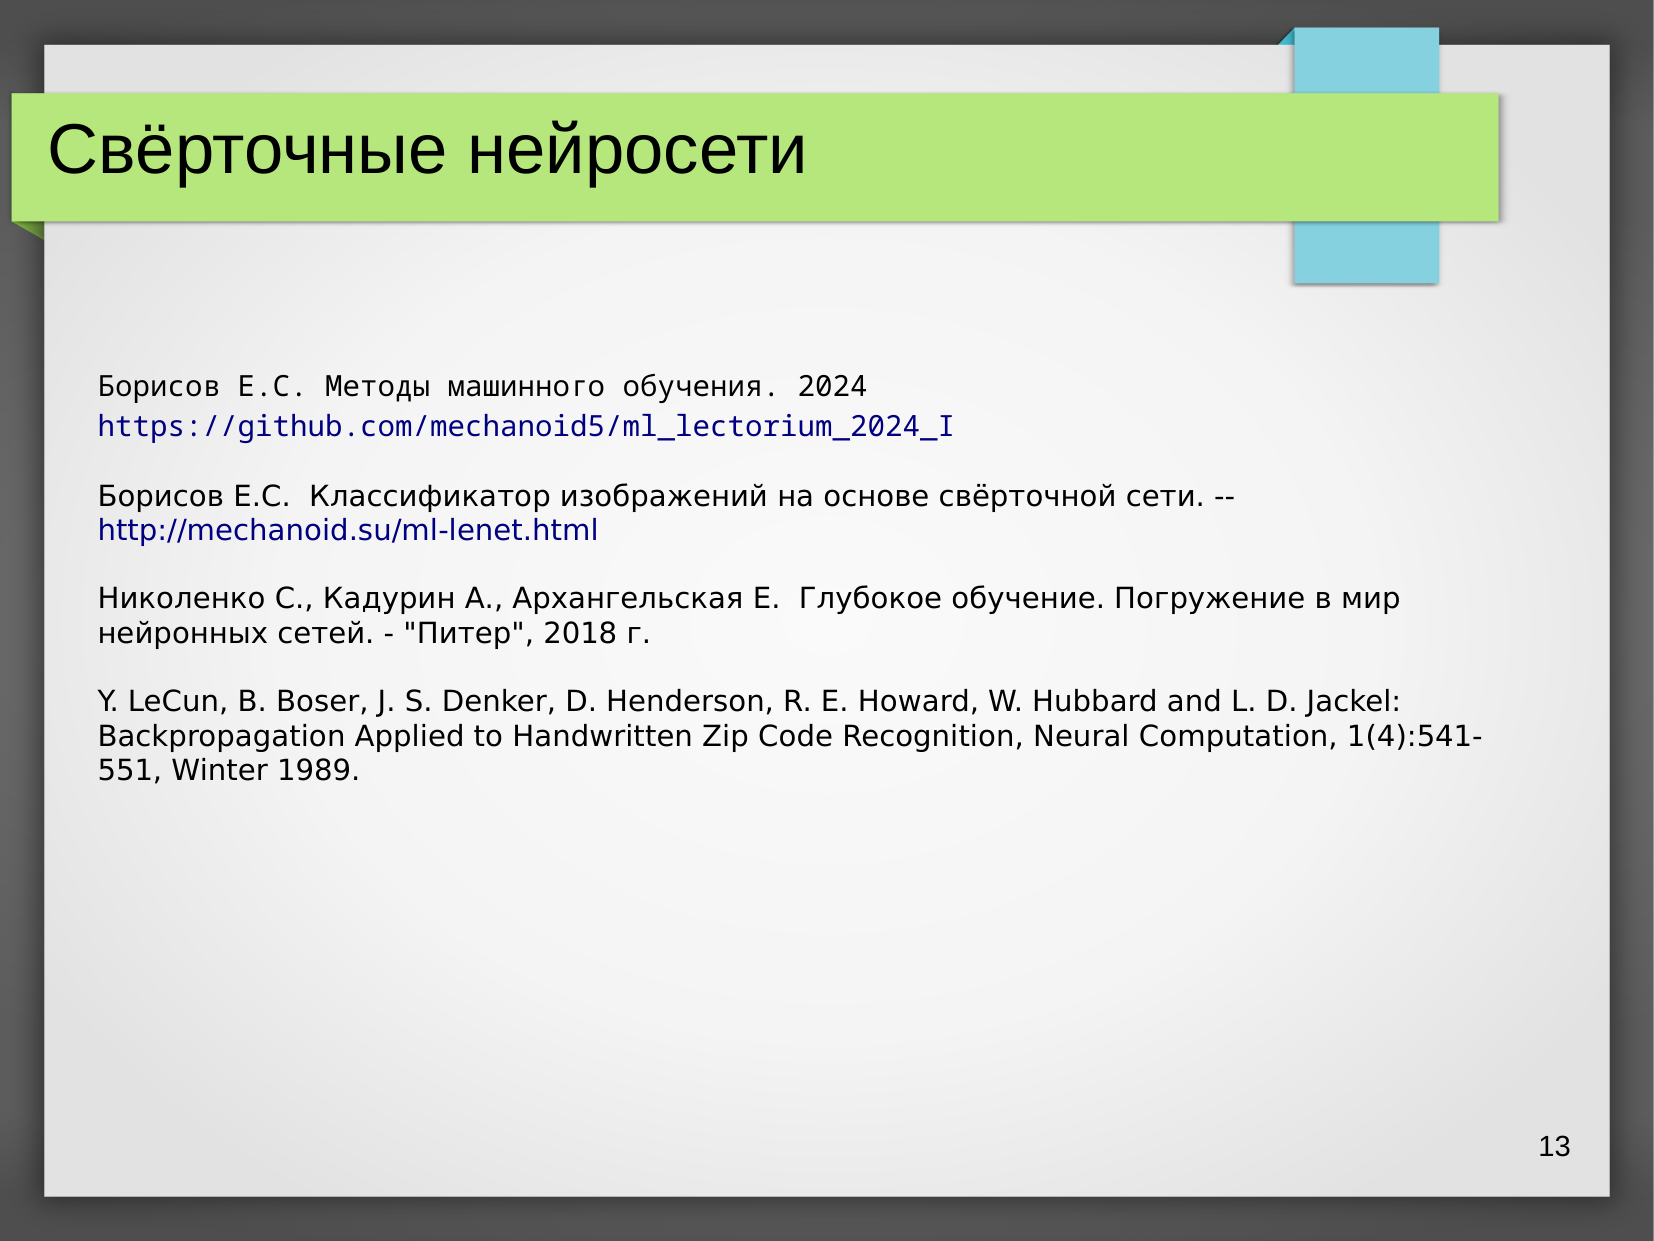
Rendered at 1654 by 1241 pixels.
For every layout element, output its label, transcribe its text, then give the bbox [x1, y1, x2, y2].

picture [0, 0, 1654, 1241]
text_box Борисов Е.С. Методы машинного обучения. 2024 https://github.com/mechanoid5/ml_lectorium_2024_I Борисов Е.С. Классификатор изображений на основе свёрточной сети. -- http://mechanoid.su/ml-lenet.html Николенко С., Кадурин А., Архангельская Е. Глубокое обучение. Погружение в мир нейронных сетей. - "Питер", 2018 г. Y. LeCun, B. Boser, J. S. Denker, D. Henderson, R. E. Howard, W. Hubbard and L. D. Jackel: Backpropagation Applied to Handwritten Zip Code Recognition, Neural Computation, 1(4):541-551, Winter 1989. [82, 357, 1560, 922]
title Свёрточные нейросети [47, 109, 1005, 189]
